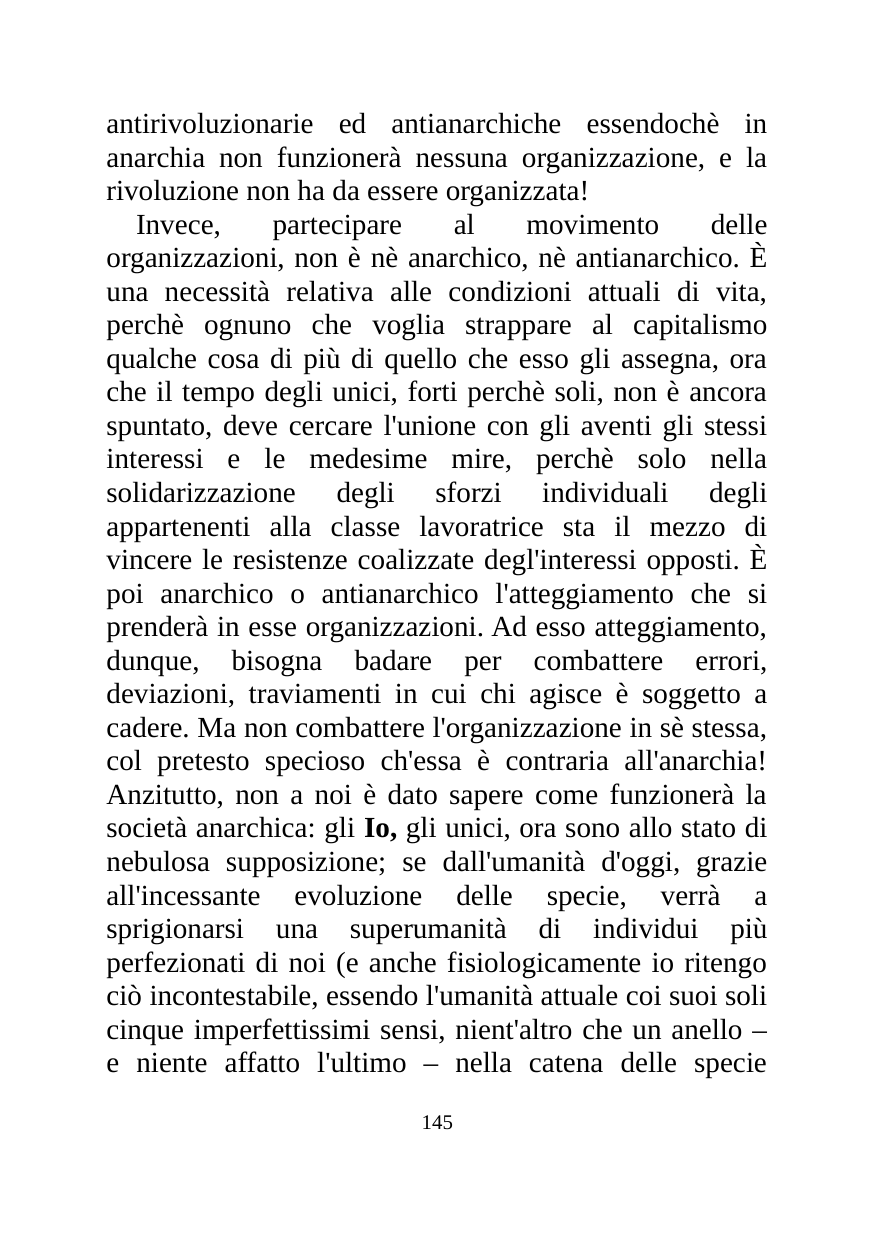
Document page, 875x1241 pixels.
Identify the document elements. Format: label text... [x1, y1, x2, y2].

text Invece, partecipare al movimento delle organizzazioni, non è nè anarchico, nè antianarchico. È una necessità relativa alle condizioni attuali di vita, perchè ognuno che voglia strappare al capitalismo qualche cosa di più di quello che esso gli assegna, ora che il tempo degli unici, forti perchè soli, non è ancora spuntato, deve cercare l'unione con gli aventi gli stessi interessi e le medesime mire, perchè solo nella solidarizzazione degli sforzi individuali degli appartenenti alla classe lavoratrice sta il mezzo di vincere le resistenze coalizzate degl'interessi opposti. È poi anarchico o antianarchico l'atteggiamento che si prenderà in esse organizzazioni. Ad esso atteggiamento, dunque, bisogna badare per combattere errori, deviazioni, traviamenti in cui chi agisce è soggetto a cadere. Ma non combattere l'organizzazione in sè stessa, col pretesto specioso ch'essa è contraria all'anarchia! Anzitutto, non a noi è dato sapere come funzionerà la società anarchica: gli Io, gli unici, ora sono allo stato di nebulosa supposizione; se dall'umanità d'oggi, grazie all'incessante evoluzione delle specie, verrà a sprigionarsi una superumanità di individui più perfezionati di noi (e anche fisiologicamente io ritengo ciò incontestabile, essendo l'umanità attuale coi suoi soli cinque imperfettissimi sensi, nient'altro che un anello – e niente affatto l'ultimo – nella catena delle specie [106, 207, 768, 1079]
text antirivoluzionarie ed antianarchiche essendochè in anarchia non funzionerà nessuna organizzazione, e la rivoluzione non ha da essere organizzata! [106, 106, 768, 207]
